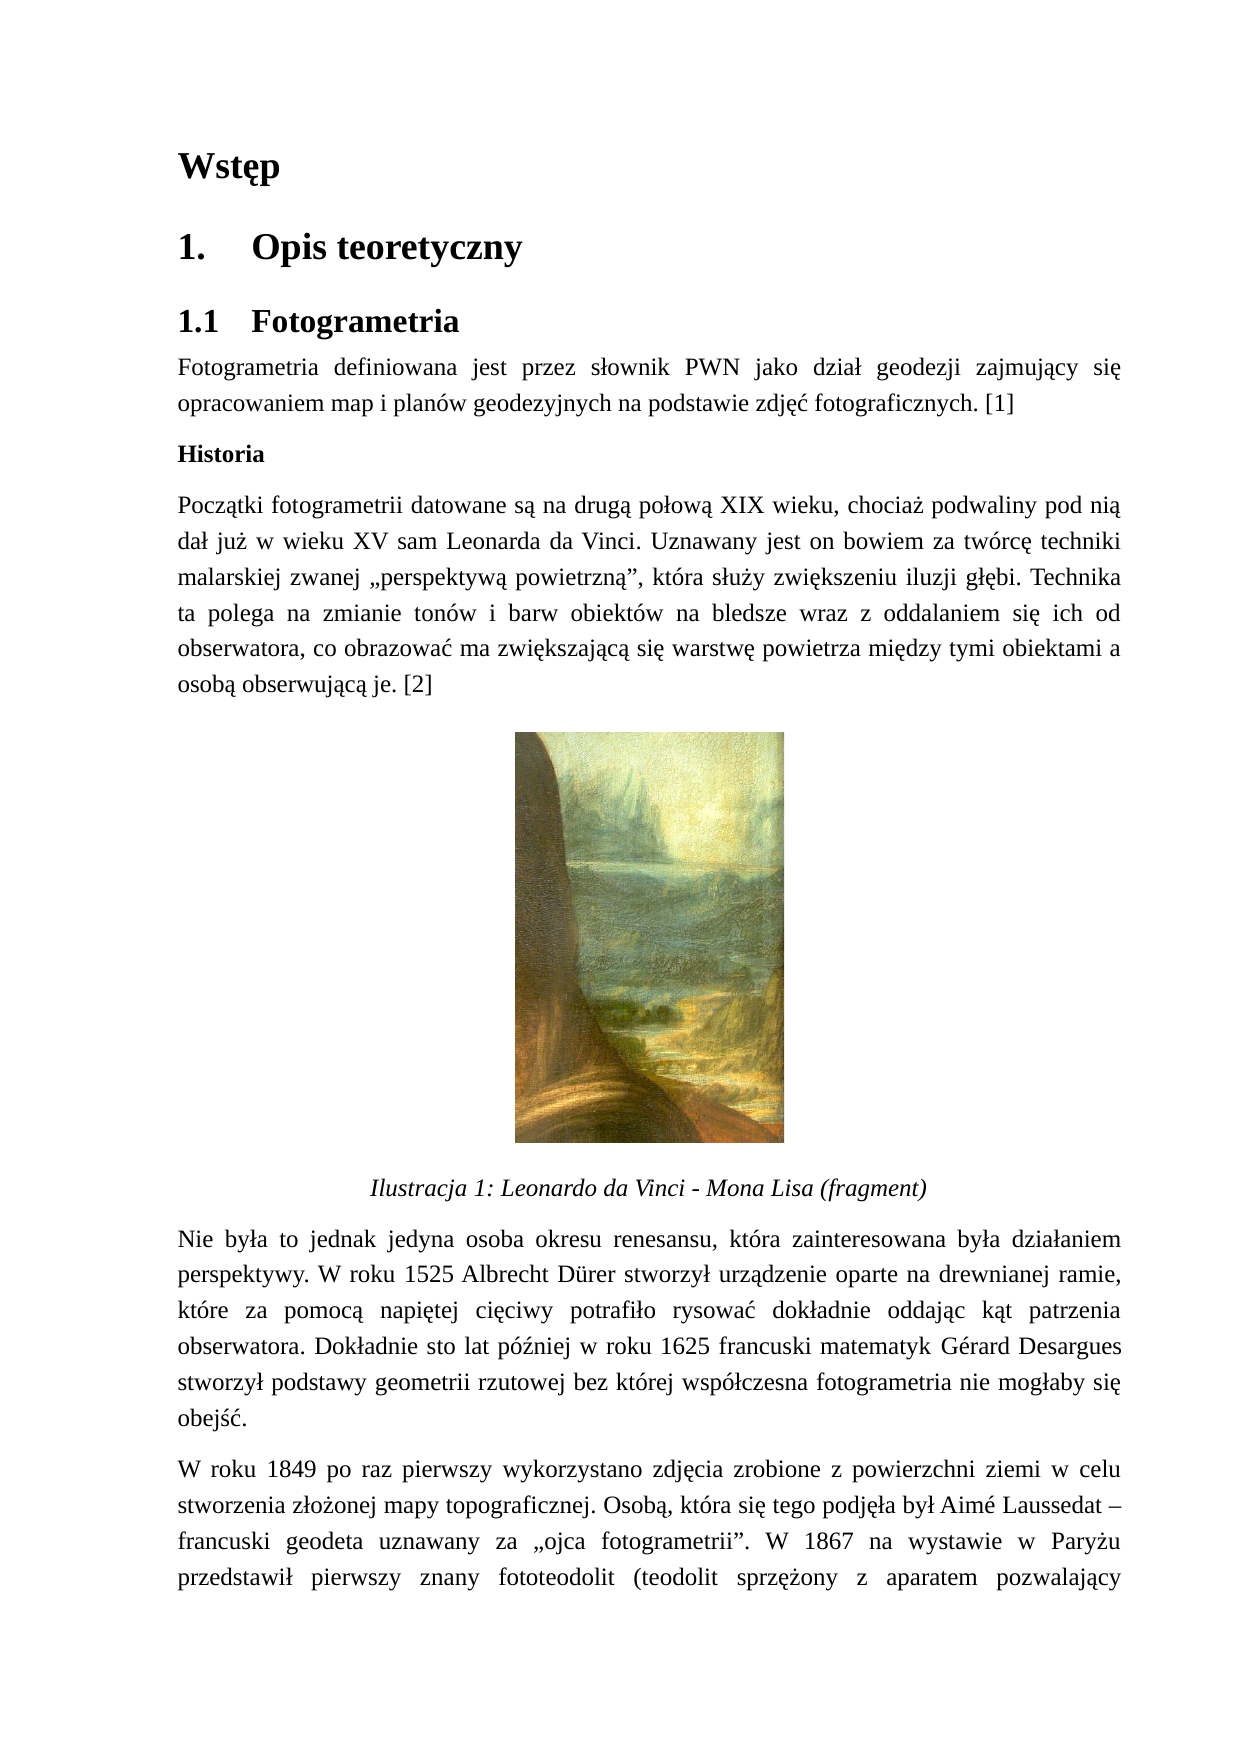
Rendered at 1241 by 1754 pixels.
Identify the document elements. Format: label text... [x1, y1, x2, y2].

subtitle Opis teoretyczny [177, 224, 1122, 268]
subtitle Wstęp [177, 143, 1122, 187]
text Historia [177, 439, 1122, 468]
text W roku 1849 po raz pierwszy wykorzystano zdjęcia zrobione z powierzchni ziemi w celu stworzenia złożonej mapy topograficznej. Osobą, która się tego podjęła był Aimé Laussedat – francuski geodeta uznawany za „ojca fotogrametrii”. W 1867 na wystawie w Paryżu przedstawił pierwszy znany fototeodolit (teodolit sprzężony z aparatem pozwalający [177, 1454, 1122, 1591]
text Fotogrametria definiowana jest przez słownik PWN jako dział geodezji zajmujący się opracowaniem map i planów geodezyjnych na podstawie zdjęć fotograficznych. [1] [177, 352, 1122, 417]
picture [515, 732, 785, 1143]
text Ilustracja 1: Leonardo da Vinci - Mona Lisa (fragment) [357, 1173, 942, 1202]
subtitle Fotogrametria [177, 301, 1122, 340]
text Początki fotogrametrii datowane są na drugą połową XIX wieku, chociaż podwaliny pod nią dał już w wieku XV sam Leonarda da Vinci. Uznawany jest on bowiem za twórcę techniki malarskiej zwanej „perspektywą powietrzną”, która służy zwiększeniu iluzji głębi. Technika ta polega na zmianie tonów i barw obiektów na bledsze wraz z oddalaniem się ich od obserwatora, co obrazować ma zwiększającą się warstwę powietrza między tymi obiektami a osobą obserwującą je. [2] [177, 490, 1122, 698]
text Nie była to jednak jedyna osoba okresu renesansu, która zainteresowana była działaniem perspektywy. W roku 1525 Albrecht Dürer stworzył urządzenie oparte na drewnianej ramie, które za pomocą napiętej cięciwy potrafiło rysować dokładnie oddając kąt patrzenia obserwatora. Dokładnie sto lat później w roku 1625 francuski matematyk Gérard Desargues stworzył podstawy geometrii rzutowej bez której współczesna fotogrametria nie mogłaby się obejść. [177, 1224, 1122, 1432]
